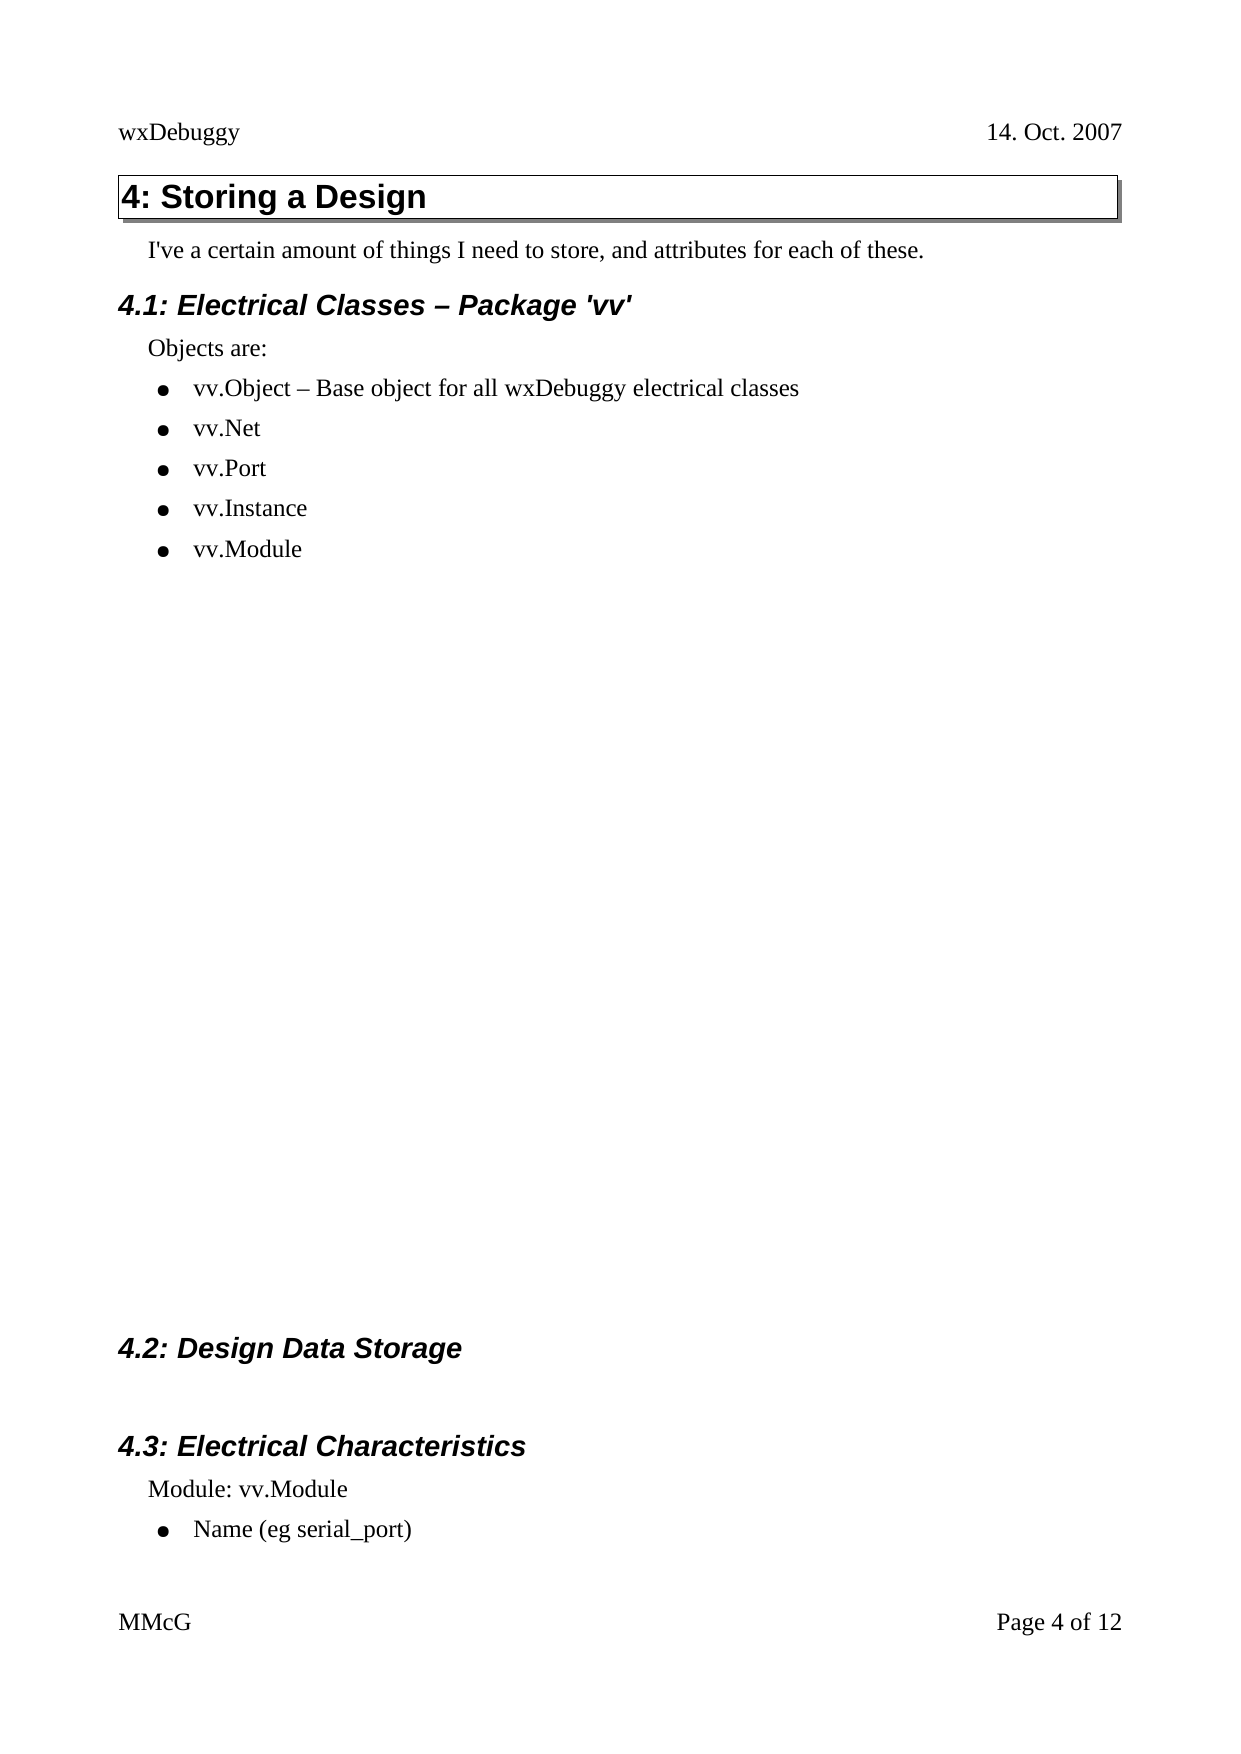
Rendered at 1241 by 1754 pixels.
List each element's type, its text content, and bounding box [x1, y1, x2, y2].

list vv.Object – Base object for all wxDebuggy electrical classes [156, 374, 1122, 402]
list vv.Net [156, 414, 1122, 442]
text Module: vv.Module [118, 1475, 1122, 1502]
text Objects are: [118, 334, 1122, 361]
subtitle Design Data Storage [118, 1332, 1122, 1364]
subtitle Electrical Classes – Package 'vv' [118, 288, 1122, 321]
text I've a certain amount of things I need to store, and attributes for each of these. [118, 236, 1122, 263]
subtitle Storing a Design [119, 176, 1117, 218]
subtitle Electrical Characteristics [118, 1429, 1122, 1462]
list Name (eg serial_port) [156, 1515, 1122, 1543]
list vv.Port [156, 454, 1122, 482]
list vv.Module [156, 535, 1122, 562]
list vv.Instance [156, 494, 1122, 522]
